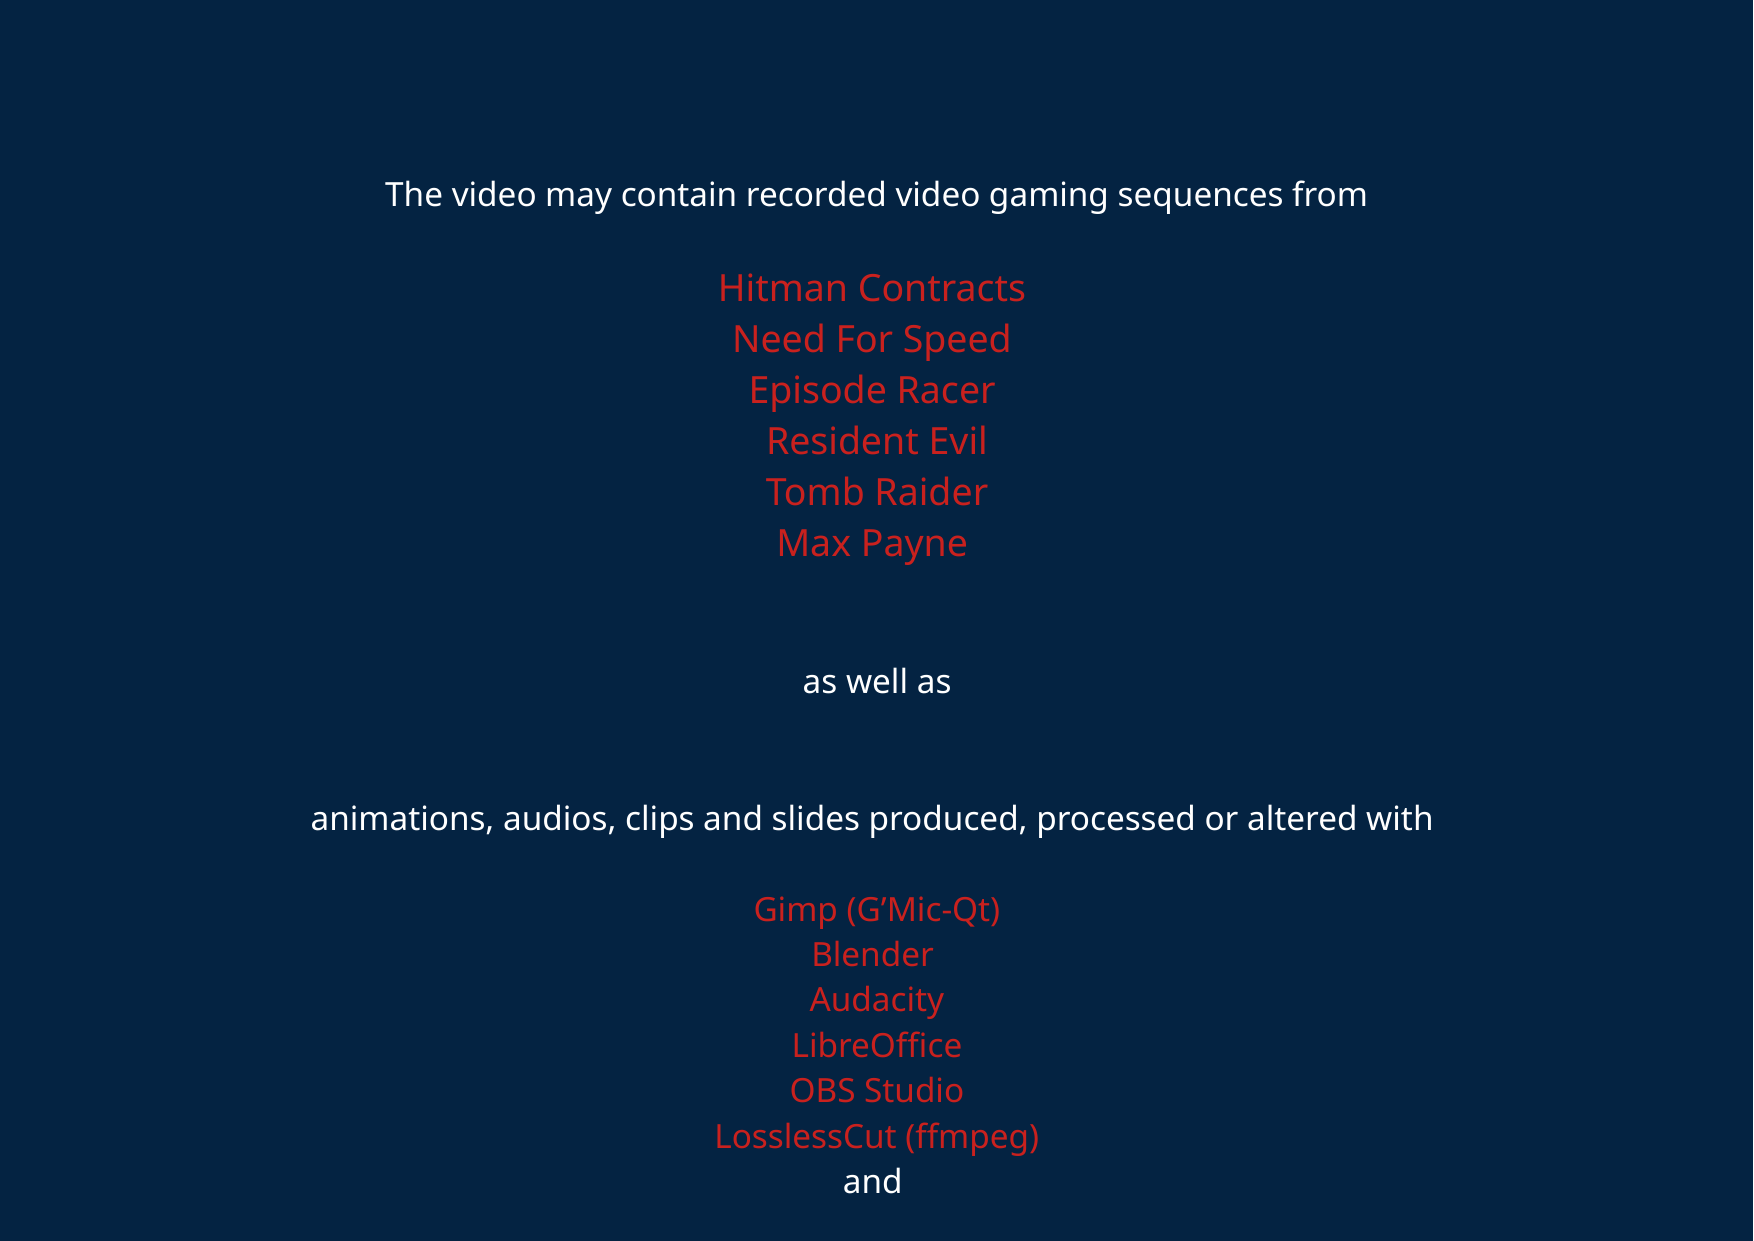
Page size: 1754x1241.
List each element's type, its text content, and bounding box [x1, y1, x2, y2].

text OBS Studio [0, 1067, 1753, 1112]
text The video may contain recorded video gaming sequences from [0, 170, 1753, 216]
text as well as [0, 658, 1753, 704]
text and [0, 1158, 1753, 1203]
text Blender [0, 931, 1753, 976]
text LosslessCut (ffmpeg) [0, 1112, 1753, 1158]
text Tomb Raider [0, 465, 1753, 516]
text LibreOffice [0, 1022, 1753, 1067]
text Episode Racer [0, 363, 1753, 414]
text Max Payne [0, 516, 1753, 567]
text animations, audios, clips and slides produced, processed or altered with [0, 794, 1753, 840]
text Hitman Contracts [0, 261, 1753, 312]
text Gimp (G’Mic-Qt) [0, 885, 1753, 931]
text Resident Evil [0, 414, 1753, 465]
text Audacity [0, 976, 1753, 1022]
text Need For Speed [0, 312, 1753, 363]
